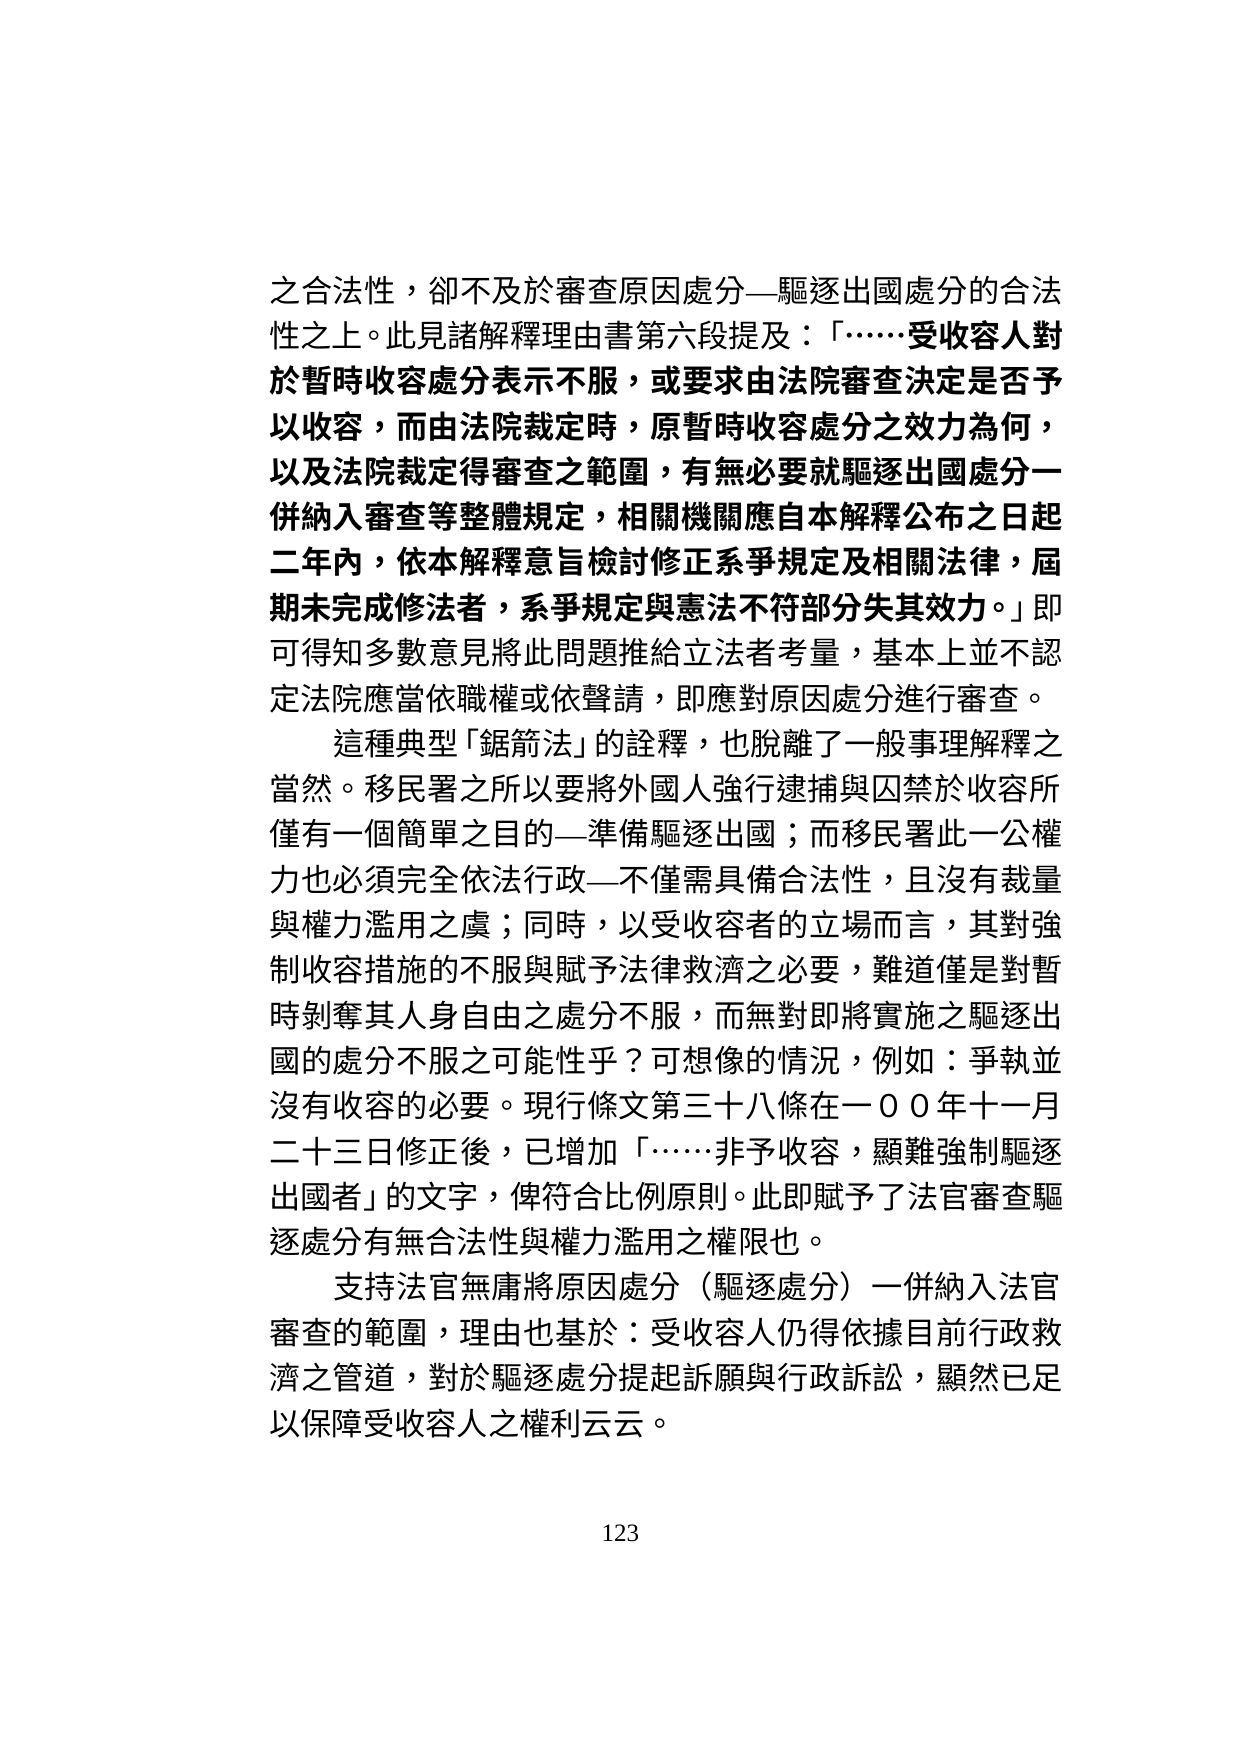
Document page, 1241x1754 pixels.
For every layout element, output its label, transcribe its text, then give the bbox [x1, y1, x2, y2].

text 這種典型「鋸箭法」的詮釋，也脫離了一般事理解釋之當然。移民署之所以要將外國人強行逮捕與囚禁於收容所，僅有一個簡單之目的—準備驅逐出國；而移民署此一公權力也必須完全依法行政—不僅需具備合法性，且沒有裁量與權力濫用之虞；同時，以受收容者的立場而言，其對強制收容措施的不服與賦予法律救濟之必要，難道僅是對暫時剝奪其人身自由之處分不服，而無對即將實施之驅逐出國的處分不服之可能性乎？可想像的情況，例如：爭執並沒有收容的必要。現行條文第三十八條在一００年十一月二十三日修正後，已增加「……非予收容，顯難強制驅逐出國者」的文字，俾符合比例原則。此即賦予了法官審查驅逐處分有無合法性與權力濫用之權限也。 [269, 719, 1063, 1263]
text 之合法性，卻不及於審查原因處分—驅逐出國處分的合法性之上。此見諸解釋理由書第六段提及：「……受收容人對於暫時收容處分表示不服，或要求由法院審查決定是否予以收容，而由法院裁定時，原暫時收容處分之效力為何，以及法院裁定得審查之範圍，有無必要就驅逐出國處分一併納入審查等整體規定，相關機關應自本解釋公布之日起二年內，依本解釋意旨檢討修正系爭規定及相關法律，屆期未完成修法者，系爭規定與憲法不符部分失其效力。」即可得知多數意見將此問題推給立法者考量，基本上並不認定法院應當依職權或依聲請，即應對原因處分進行審查。 [269, 266, 1063, 719]
text 支持法官無庸將原因處分（驅逐處分）一併納入法官審查的範圍，理由也基於：受收容人仍得依據目前行政救濟之管道，對於驅逐處分提起訴願與行政訴訟，顯然已足以保障受收容人之權利云云。 [269, 1263, 1063, 1444]
